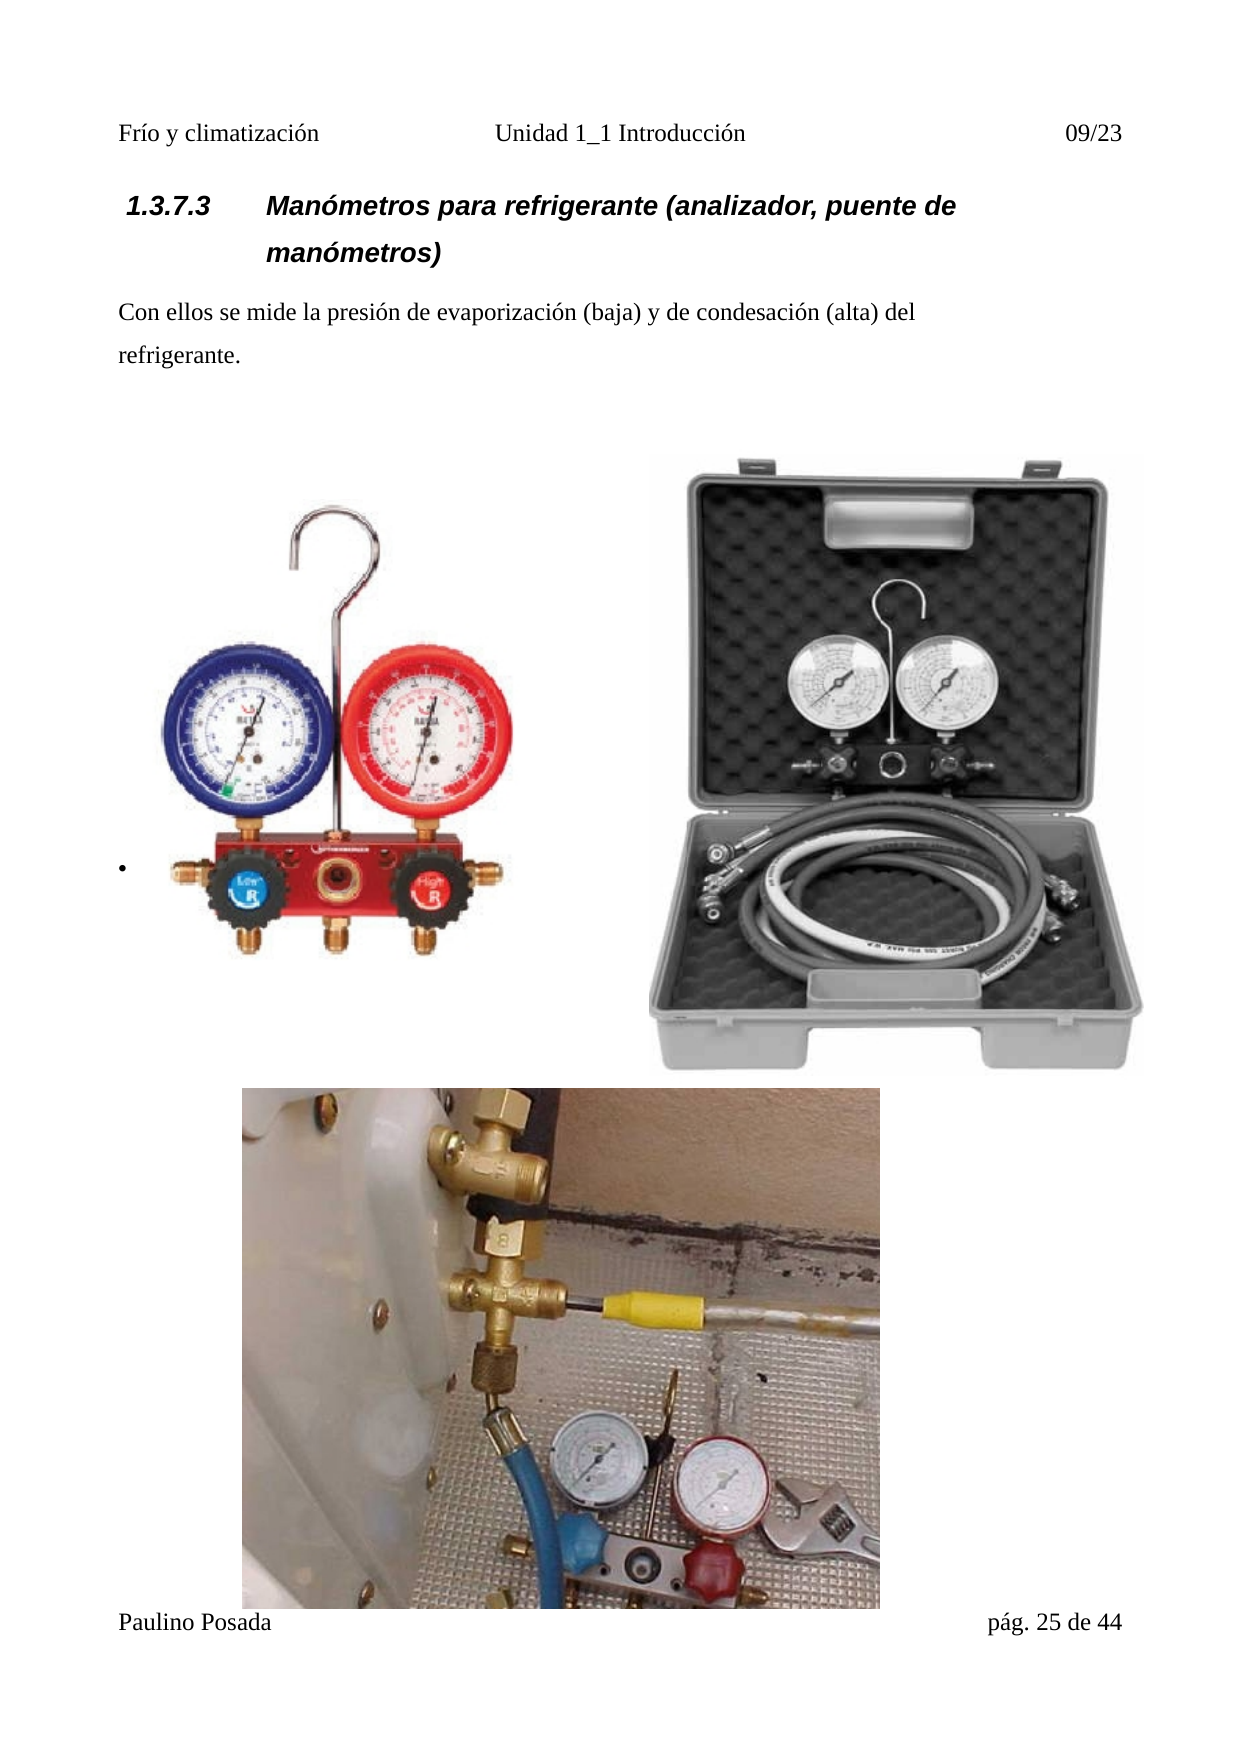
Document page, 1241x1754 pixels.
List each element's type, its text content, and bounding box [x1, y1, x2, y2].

subtitle Manómetros para refrigerante (analizador, puente de manómetros) [118, 189, 1122, 268]
picture [649, 440, 1144, 1086]
text Con ellos se mide la presión de evaporización (baja) y de condesación (alta) del [118, 297, 1122, 326]
picture [242, 1088, 880, 1609]
text refrigerante. [118, 340, 1122, 369]
picture [144, 499, 524, 961]
